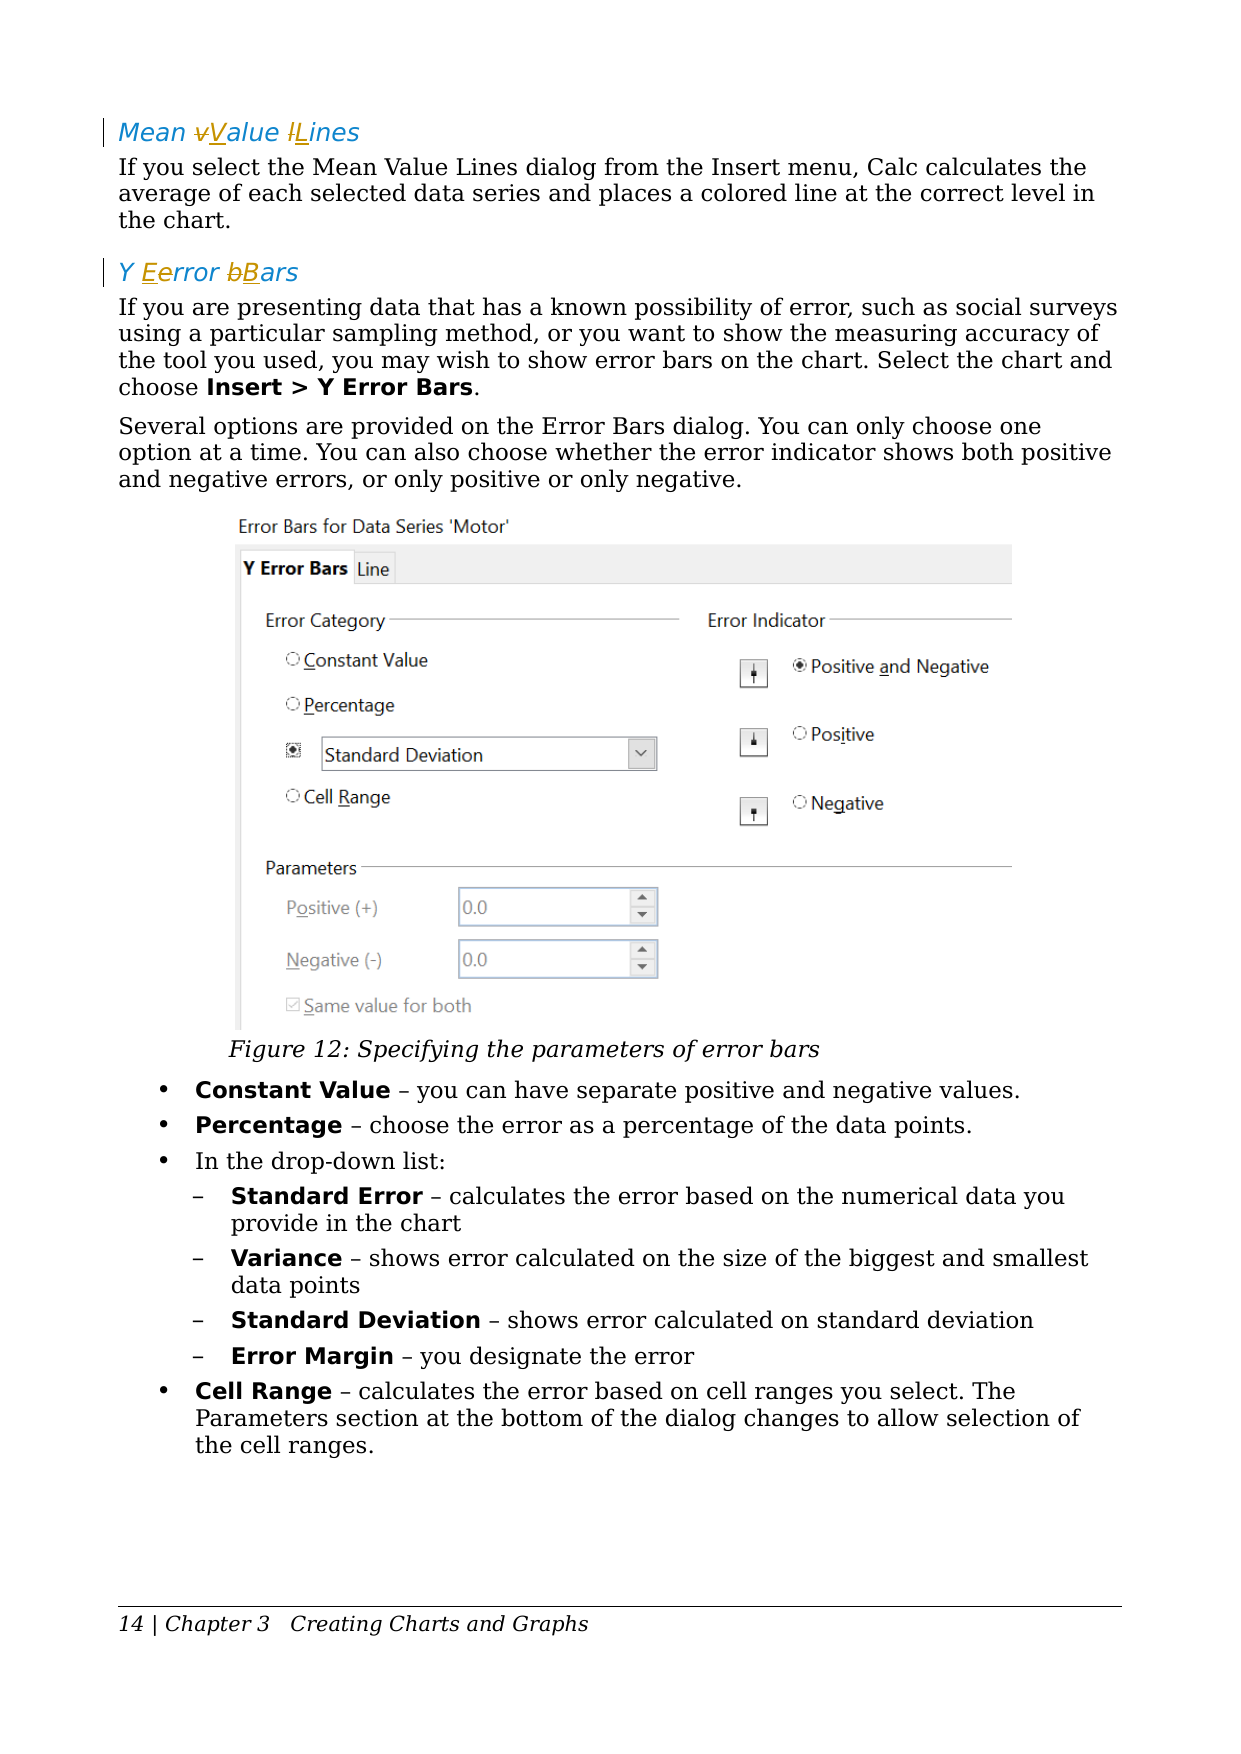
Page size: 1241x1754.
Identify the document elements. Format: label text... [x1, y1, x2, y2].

text If you select the Mean Value Lines dialog from the Insert menu, Calc calculates the average of each selected data series and places a colored line at the correct level in the chart. [118, 154, 1122, 234]
list Error Margin – you designate the error [192, 1341, 1122, 1370]
list In the drop-down list: [156, 1146, 1122, 1175]
text Figure 12: Specifying the parameters of error bars [228, 1036, 1012, 1063]
list Standard Deviation – shows error calculated on standard deviation [192, 1306, 1122, 1335]
text Several options are provided on the Error Bars dialog. You can only choose one option at a time. You can also choose whether the error indicator shows both positive and negative errors, or only positive or only negative. [118, 413, 1122, 493]
list Cell Range – calculates the error based on cell ranges you select. The Parameters section at the bottom of the dialog changes to allow selection of the cell ranges. [156, 1376, 1122, 1459]
list Standard Error – calculates the error based on the numerical data you provide in the chart [192, 1181, 1122, 1237]
subtitle Mean Value Lines [118, 118, 1122, 147]
list Percentage – choose the error as a percentage of the data points. [156, 1111, 1122, 1140]
text If you are presenting data that has a known possibility of error, such as social surveys using a particular sampling method, or you want to show the measuring accuracy of the tool you used, you may wish to show error bars on the chart. Select the chart and choose Insert > Y Error Bars. [118, 294, 1122, 400]
list Variance – shows error calculated on the size of the biggest and smallest data points [192, 1243, 1122, 1299]
list Constant Value – you can have separate positive and negative values. [156, 1075, 1122, 1104]
subtitle Y Error Bars [118, 258, 1122, 287]
picture [235, 511, 1012, 1030]
